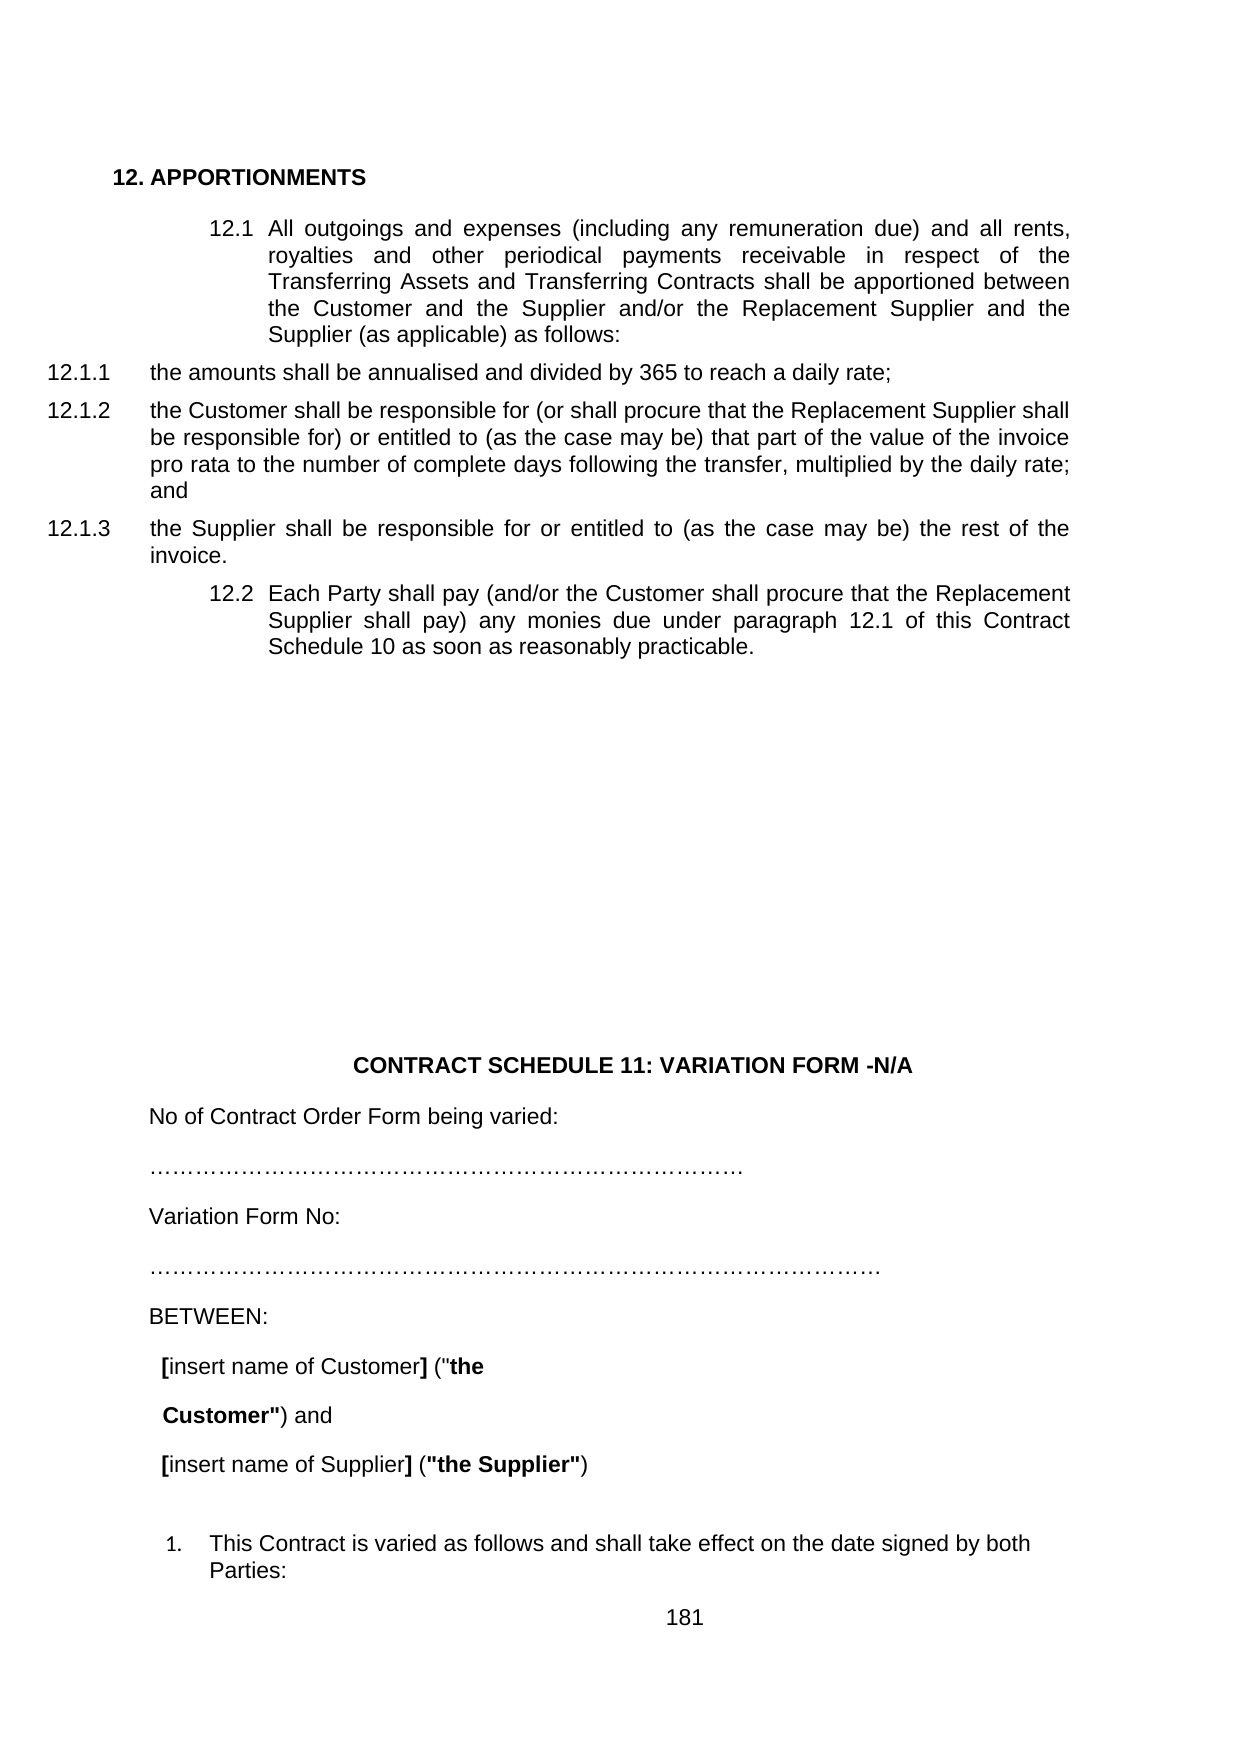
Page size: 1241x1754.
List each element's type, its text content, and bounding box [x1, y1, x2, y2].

subtitle CONTRACT SCHEDULE 11: VARIATION FORM -N/A [176, 1052, 1090, 1079]
list the amounts shall be annualised and divided by 365 to reach a daily rate; [47, 359, 1071, 386]
list APPORTIONMENTS [112, 150, 1071, 191]
text …………………………………………………………………………………… [148, 1253, 1090, 1279]
text [insert name of Supplier] ("the Supplier") [161, 1451, 1090, 1477]
text …………………………………………………………………… [148, 1153, 1090, 1179]
text BETWEEN: [148, 1303, 1090, 1329]
list This Contract is varied as follows and shall take effect on the date signed by both Parties: [165, 1529, 1090, 1584]
list All outgoings and expenses (including any remuneration due) and all rents, royalties and other periodical payments receivable in respect of the Transferring Assets and Transferring Contracts shall be apportioned between the Customer and the Supplier and/or the Replacement Supplier and the Supplier (as applicable) as follows: [209, 215, 1071, 348]
list the Customer shall be responsible for (or shall procure that the Replacement Supplier shall be responsible for) or entitled to (as the case may be) that part of the value of the invoice pro rata to the number of complete days following the transfer, multiplied by the daily rate; and [47, 397, 1071, 503]
text Variation Form No: [148, 1203, 1090, 1229]
list the Supplier shall be responsible for or entitled to (as the case may be) the rest of the invoice. [47, 515, 1071, 568]
text No of Contract Order Form being varied: [148, 1103, 1090, 1129]
text [insert name of Customer] ("the Customer") and [161, 1353, 595, 1428]
list Each Party shall pay (and/or the Customer shall procure that the Replacement Supplier shall pay) any monies due under paragraph 12.1 of this Contract Schedule 10 as soon as reasonably practicable. [209, 580, 1071, 659]
